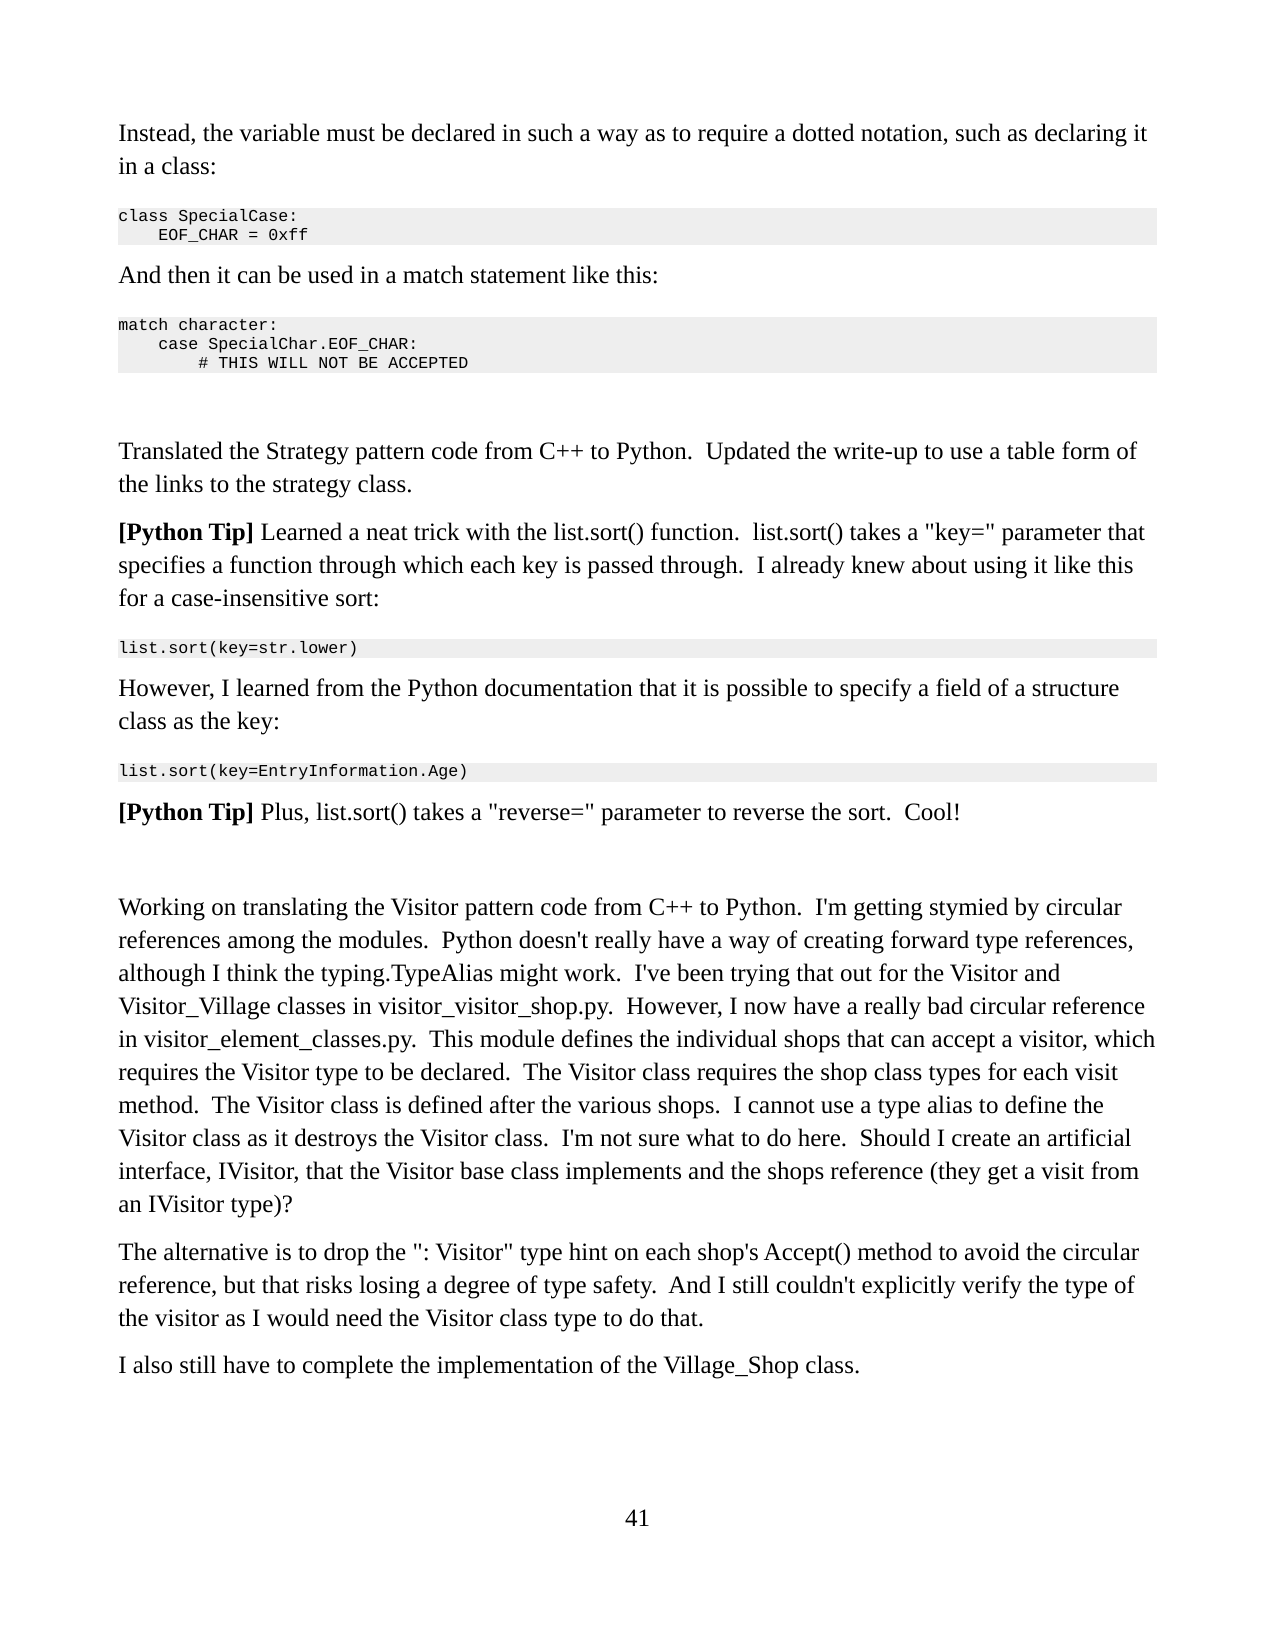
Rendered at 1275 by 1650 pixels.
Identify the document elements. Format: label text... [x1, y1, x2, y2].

text And then it can be used in a match statement like this: [118, 260, 1157, 289]
text list.sort(key=EntryInformation.Age) [118, 763, 1157, 782]
text However, I learned from the Python documentation that it is possible to specify a field of a structure class as the key: [118, 673, 1157, 735]
text class SpecialCase: [118, 208, 1157, 227]
text list.sort(key=str.lower) [118, 639, 1157, 658]
text EOF_CHAR = 0xff [118, 227, 1157, 245]
text case SpecialChar.EOF_CHAR: [118, 336, 1157, 355]
text [Python Tip] Learned a neat trick with the list.sort() function. list.sort() takes a "key=" parameter that specifies a function through which each key is passed through. I already knew about using it like this for a case-insensitive sort: [118, 517, 1157, 612]
text Instead, the variable must be declared in such a way as to require a dotted notation, such as declaring it in a class: [118, 118, 1157, 180]
text [Python Tip] Plus, list.sort() takes a "reverse=" parameter to reverse the sort. Cool! [118, 797, 1157, 825]
text Translated the Strategy pattern code from C++ to Python. Updated the write-up to use a table form of the links to the strategy class. [118, 436, 1157, 498]
text match character: [118, 317, 1157, 336]
text Working on translating the Visitor pattern code from C++ to Python. I'm getting stymied by circular references among the modules. Python doesn't really have a way of creating forward type references, although I think the typing.TypeAlias might work. I've been trying that out for the Visitor and Visitor_Village classes in visitor_visitor_shop.py. However, I now have a really bad circular reference in visitor_element_classes.py. This module defines the individual shops that can accept a visitor, which requires the Visitor type to be declared. The Visitor class requires the shop class types for each visit method. The Visitor class is defined after the various shops. I cannot use a type alias to define the Visitor class as it destroys the Visitor class. I'm not sure what to do here. Should I create an artificial interface, IVisitor, that the Visitor base class implements and the shops reference (they get a visit from an IVisitor type)? [118, 892, 1157, 1218]
text The alternative is to drop the ": Visitor" type hint on each shop's Accept() method to avoid the circular reference, but that risks losing a degree of type safety. And I still couldn't explicitly verify the type of the visitor as I would need the Visitor class type to do that. [118, 1237, 1157, 1331]
text I also still have to complete the implementation of the Village_Shop class. [118, 1350, 1157, 1379]
text # THIS WILL NOT BE ACCEPTED [118, 355, 1157, 373]
